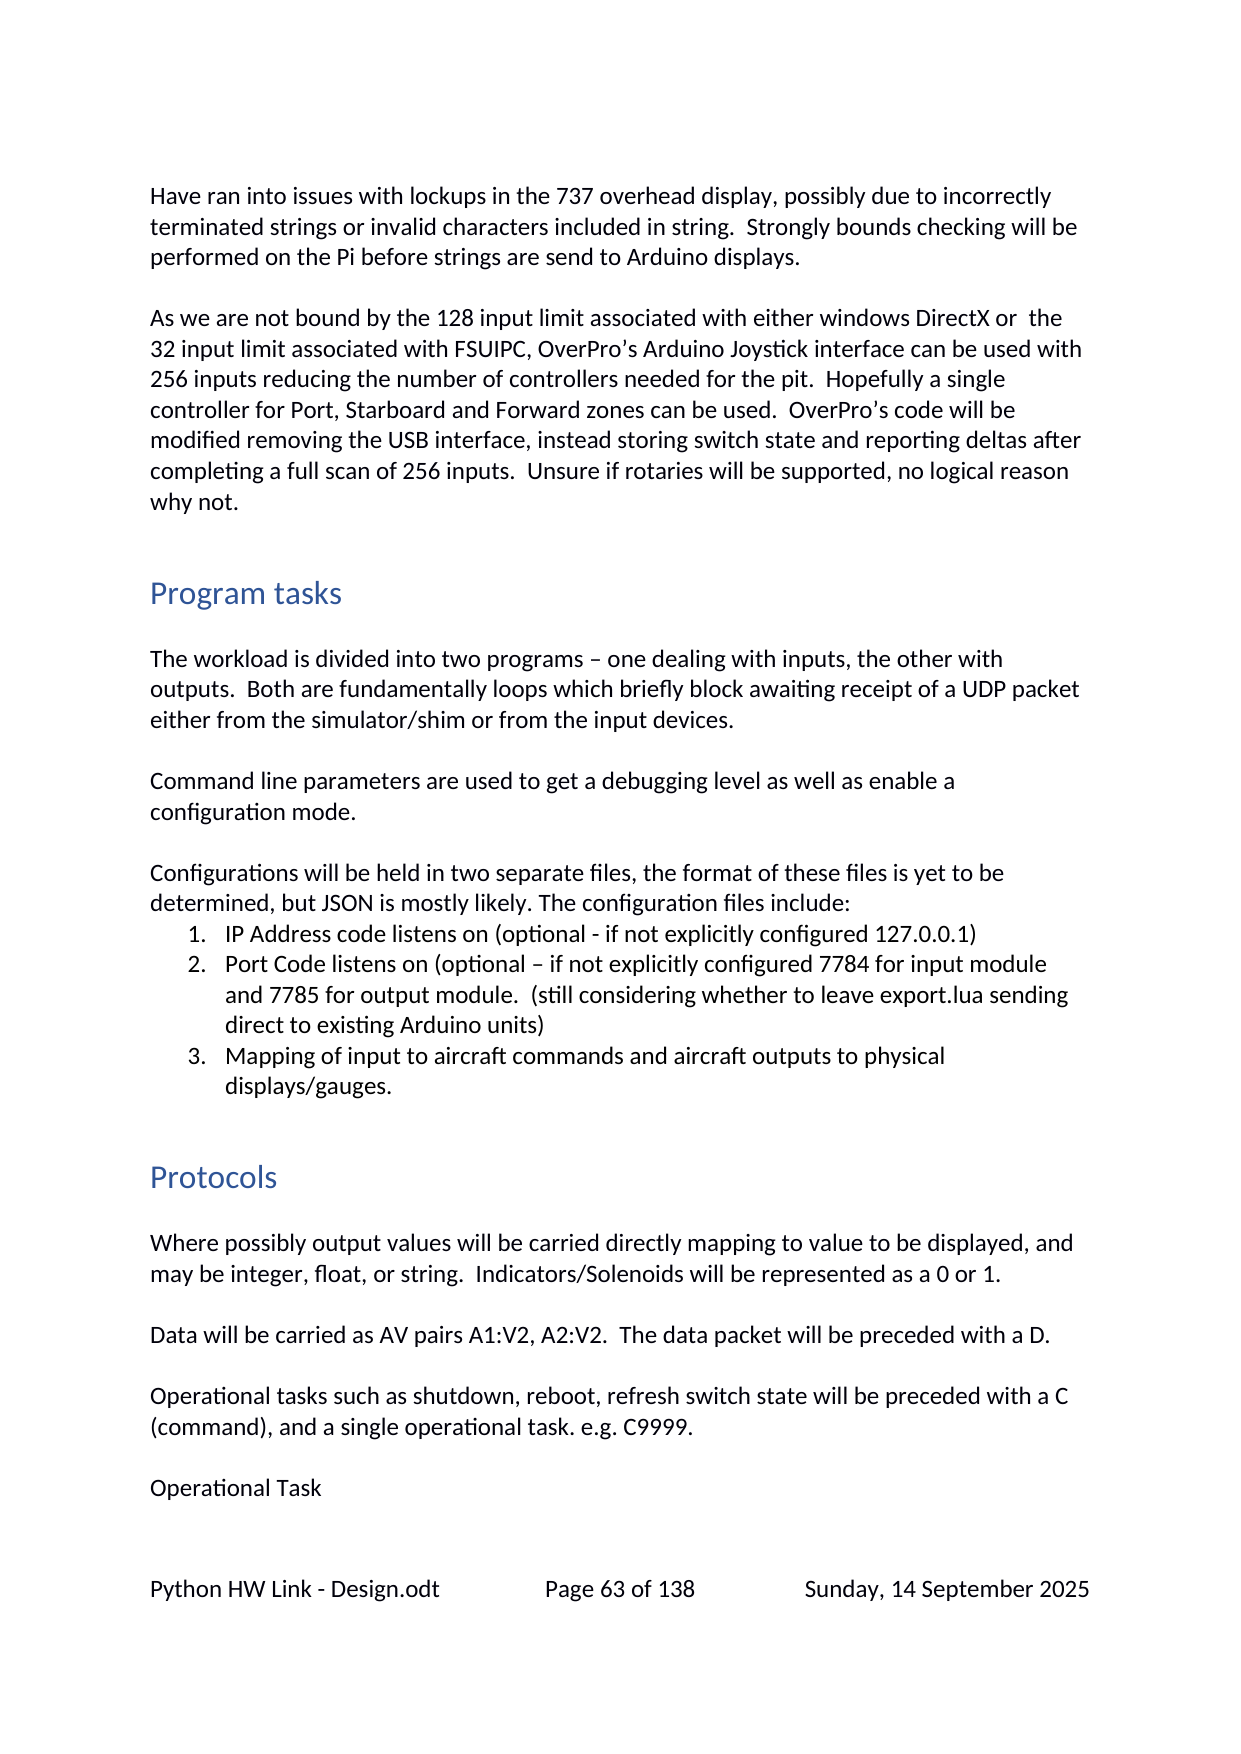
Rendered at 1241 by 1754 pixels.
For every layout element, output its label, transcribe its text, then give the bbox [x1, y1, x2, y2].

text As we are not bound by the 128 input limit associated with either windows DirectX or the 32 input limit associated with FSUIPC, OverPro’s Arduino Joystick interface can be used with 256 inputs reducing the number of controllers needed for the pit. Hopefully a single controller for Port, Starboard and Forward zones can be used. OverPro’s code will be modified removing the USB interface, instead storing switch state and reporting deltas after completing a full scan of 256 inputs. Unsure if rotaries will be supported, no logical reason why not. [150, 303, 1090, 516]
list Port Code listens on (optional – if not explicitly configured 7784 for input module and 7785 for output module. (still considering whether to leave export.lua sending direct to existing Arduino units) [187, 948, 1090, 1040]
list IP Address code listens on (optional - if not explicitly configured 127.0.0.1) [187, 918, 1090, 948]
text Data will be carried as AV pairs A1:V2, A2:V2. The data packet will be preceded with a D. [150, 1319, 1090, 1350]
text The workload is divided into two programs – one dealing with inputs, the other with outputs. Both are fundamentally loops which briefly block awaiting receipt of a UDP packet either from the simulator/shim or from the input devices. [150, 643, 1090, 734]
text Command line parameters are used to get a debugging level as well as enable a configuration mode. [150, 765, 1090, 826]
text Operational tasks such as shutdown, reboot, refresh switch state will be preceded with a C (command), and a single operational task. e.g. C9999. [150, 1380, 1090, 1441]
text Where possibly output values will be carried directly mapping to value to be displayed, and may be integer, float, or string. Indicators/Solenoids will be represented as a 0 or 1. [150, 1228, 1090, 1289]
list Mapping of input to aircraft commands and aircraft outputs to physical displays/gauges. [187, 1040, 1090, 1101]
subtitle Program tasks [150, 572, 1090, 612]
text Configurations will be held in two separate files, the format of these files is yet to be determined, but JSON is mostly likely. The configuration files include: [150, 857, 1090, 918]
text Operational Task [150, 1472, 1090, 1502]
subtitle Protocols [150, 1156, 1090, 1197]
text Have ran into issues with lockups in the 737 overhead display, possibly due to incorrectly terminated strings or invalid characters included in string. Strongly bounds checking will be performed on the Pi before strings are send to Arduino displays. [150, 181, 1090, 272]
